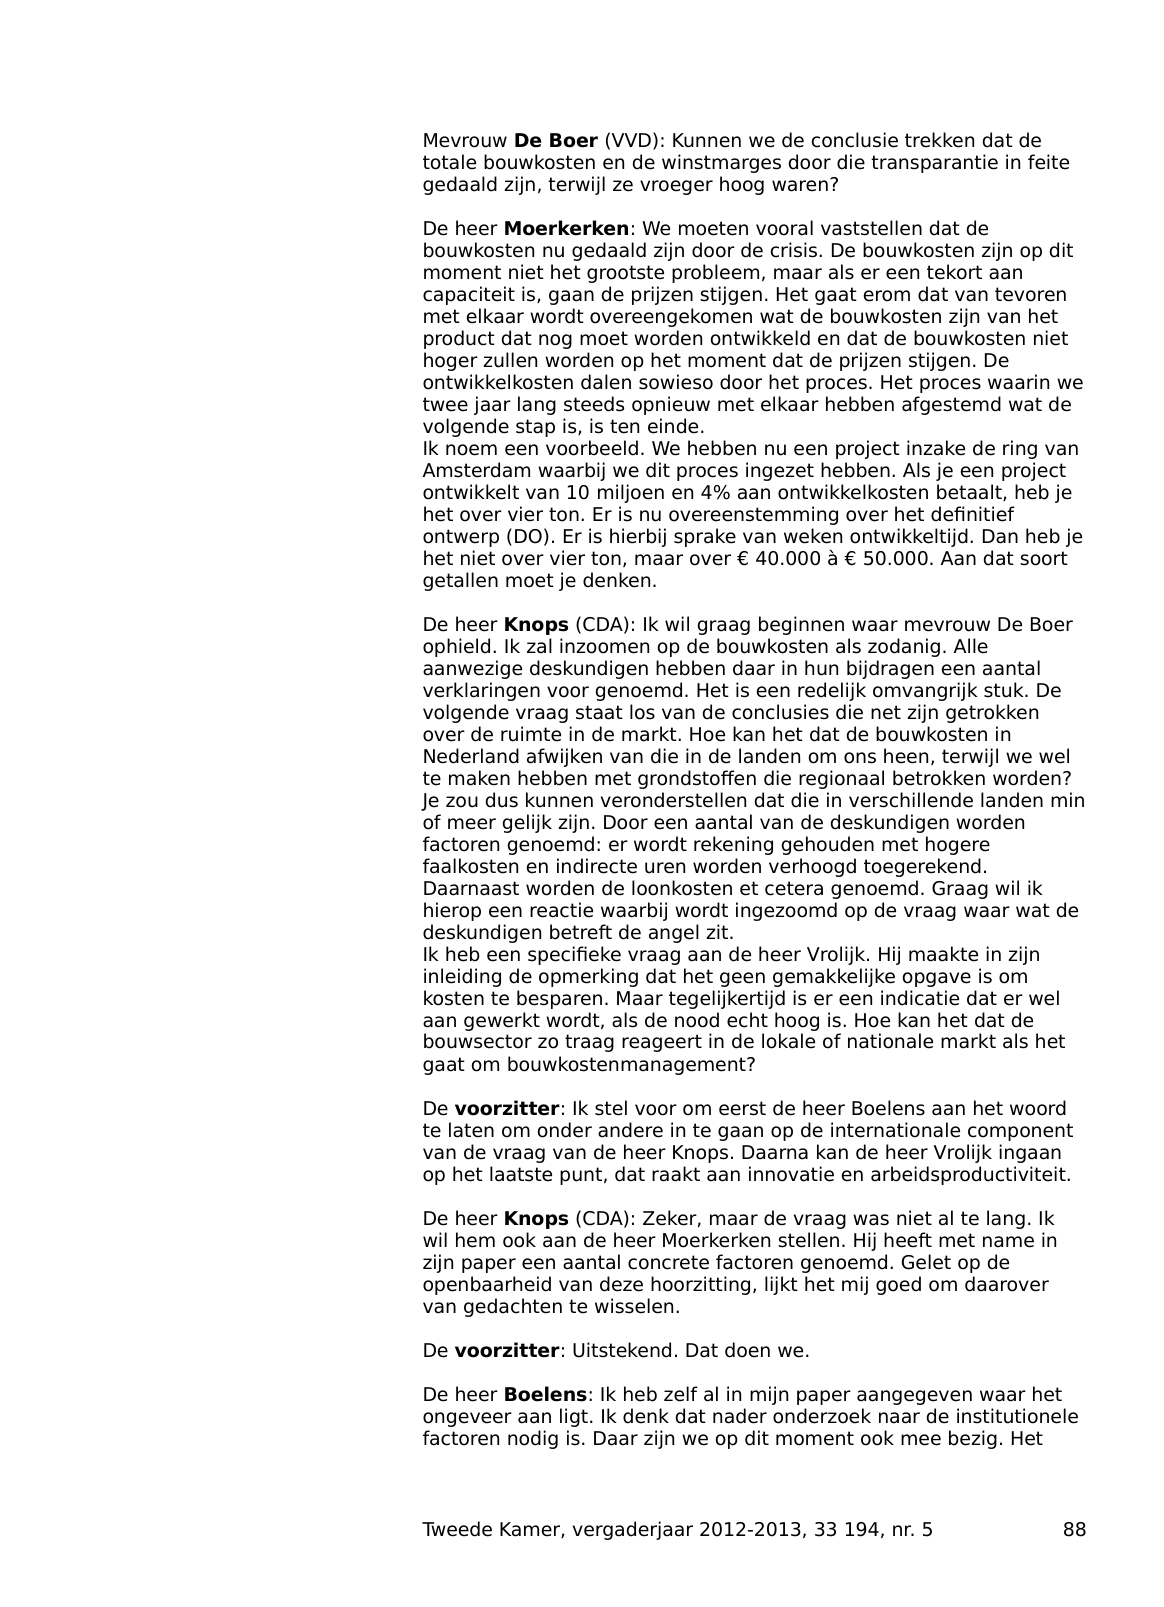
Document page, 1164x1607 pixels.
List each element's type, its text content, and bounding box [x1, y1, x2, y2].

text De heer Knops (CDA): Ik wil graag beginnen waar mevrouw De Boer ophield. Ik zal inzoomen op de bouwkosten als zodanig. Alle aanwezige deskundigen hebben daar in hun bijdragen een aantal verklaringen voor genoemd. Het is een redelijk omvangrijk stuk. De volgende vraag staat los van de conclusies die net zijn getrokken over de ruimte in de markt. Hoe kan het dat de bouwkosten in Nederland afwijken van die in de landen om ons heen, terwijl we wel te maken hebben met grondstoffen die regionaal betrokken worden? Je zou dus kunnen veronderstellen dat die in verschillende landen min of meer gelijk zijn. Door een aantal van de deskundigen worden factoren genoemd: er wordt rekening gehouden met hogere faalkosten en indirecte uren worden verhoogd toegerekend. Daarnaast worden de loonkosten et cetera genoemd. Graag wil ik hierop een reactie waarbij wordt ingezoomd op de vraag waar wat de deskundigen betreft de angel zit. [422, 614, 1087, 943]
text Ik heb een specifieke vraag aan de heer Vrolijk. Hij maakte in zijn inleiding de opmerking dat het geen gemakkelijke opgave is om kosten te besparen. Maar tegelijkertijd is er een indicatie dat er wel aan gewerkt wordt, als de nood echt hoog is. Hoe kan het dat de bouwsector zo traag reageert in de lokale of nationale markt als het gaat om bouwkostenmanagement? [422, 943, 1087, 1075]
text Mevrouw De Boer (VVD): Kunnen we de conclusie trekken dat de totale bouwkosten en de winstmarges door die transparantie in feite gedaald zijn, terwijl ze vroeger hoog waren? [422, 130, 1087, 196]
text De heer Knops (CDA): Zeker, maar de vraag was niet al te lang. Ik wil hem ook aan de heer Moerkerken stellen. Hij heeft met name in zijn paper een aantal concrete factoren genoemd. Gelet op de openbaarheid van deze hoorzitting, lijkt het mij goed om daarover van gedachten te wisselen. [422, 1208, 1087, 1318]
text Ik noem een voorbeeld. We hebben nu een project inzake de ring van Amsterdam waarbij we dit proces ingezet hebben. Als je een project ontwikkelt van 10 miljoen en 4% aan ontwikkelkosten betaalt, heb je het over vier ton. Er is nu overeenstemming over het definitief ontwerp (DO). Er is hierbij sprake van weken ontwikkeltijd. Dan heb je het niet over vier ton, maar over € 40.000 à € 50.000. Aan dat soort getallen moet je denken. [422, 438, 1087, 592]
text De voorzitter: Uitstekend. Dat doen we. [422, 1340, 1087, 1362]
text De heer Boelens: Ik heb zelf al in mijn paper aangegeven waar het ongeveer aan ligt. Ik denk dat nader onderzoek naar de institutionele factoren nodig is. Daar zijn we op dit moment ook mee bezig. Het [422, 1384, 1087, 1450]
text De voorzitter: Ik stel voor om eerst de heer Boelens aan het woord te laten om onder andere in te gaan op de internationale component van de vraag van de heer Knops. Daarna kan de heer Vrolijk ingaan op het laatste punt, dat raakt aan innovatie en arbeidsproductiviteit. [422, 1098, 1087, 1186]
text De heer Moerkerken: We moeten vooral vaststellen dat de bouwkosten nu gedaald zijn door de crisis. De bouwkosten zijn op dit moment niet het grootste probleem, maar als er een tekort aan capaciteit is, gaan de prijzen stijgen. Het gaat erom dat van tevoren met elkaar wordt overeengekomen wat de bouwkosten zijn van het product dat nog moet worden ontwikkeld en dat de bouwkosten niet hoger zullen worden op het moment dat de prijzen stijgen. De ontwikkelkosten dalen sowieso door het proces. Het proces waarin we twee jaar lang steeds opnieuw met elkaar hebben afgestemd wat de volgende stap is, is ten einde. [422, 218, 1087, 438]
